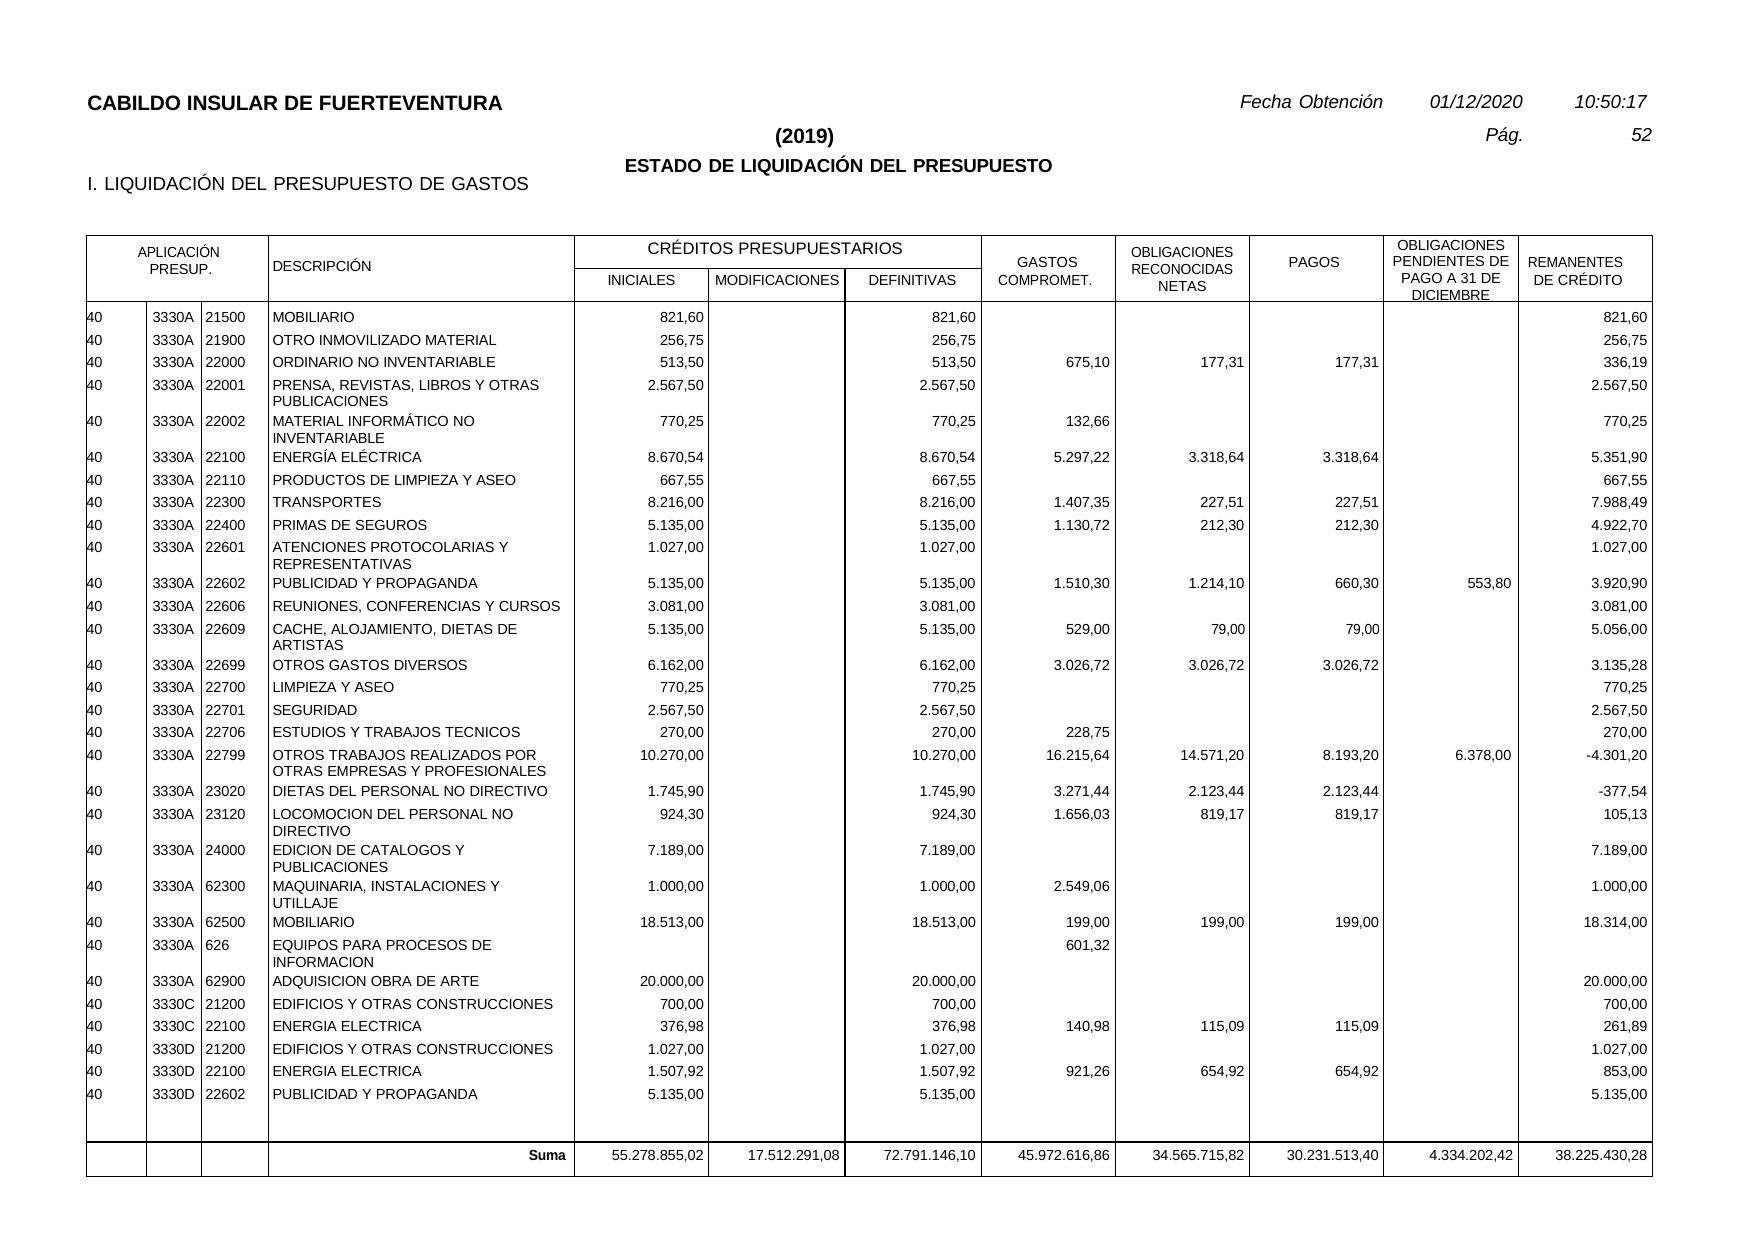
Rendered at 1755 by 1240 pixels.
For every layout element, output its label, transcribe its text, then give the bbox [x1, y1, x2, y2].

table_cell 22602 [202, 1083, 268, 1141]
table_cell 40 [87, 574, 146, 595]
table_cell 1.510,30 [982, 574, 1115, 595]
table_cell 4.922,70 [1519, 513, 1652, 536]
table_cell 5.135,00 [575, 574, 708, 595]
table_cell 18.314,00 [1519, 913, 1652, 933]
table_cell 1.000,00 [575, 876, 708, 894]
table_cell [87, 429, 146, 447]
table_cell [1116, 721, 1249, 743]
table_cell ENERGIA ELECTRICA [269, 1015, 574, 1037]
table_cell 256,75 [575, 328, 708, 351]
table_cell OTROS GASTOS DIVERSOS [269, 655, 574, 676]
table_cell MAQUINARIA, INSTALACIONES Y [269, 876, 574, 894]
table_cell 18.513,00 [846, 913, 981, 933]
table_cell 22601 [202, 536, 268, 555]
table_cell 40 [87, 802, 146, 822]
table_cell MATERIAL INFORMÁTICO NO [269, 411, 574, 429]
table_cell 336,19 [1519, 351, 1652, 373]
table_cell MOBILIARIO [269, 913, 574, 933]
table_cell [1116, 840, 1249, 858]
table_cell 227,51 [1250, 491, 1383, 513]
table_cell 22100 [202, 1015, 268, 1037]
table_cell ORDINARIO NO INVENTARIABLE [269, 351, 574, 373]
table_cell LOCOMOCION DEL PERSONAL NO [269, 802, 574, 822]
table_cell REPRESENTATIVAS [269, 555, 574, 574]
table_cell INVENTARIABLE [269, 429, 574, 447]
table_cell [1116, 953, 1249, 971]
table_cell 22799 [202, 743, 268, 763]
table_cell 3330A [147, 491, 201, 513]
table_cell [575, 763, 708, 781]
table_cell [87, 858, 146, 876]
table_cell 1.027,00 [575, 536, 708, 555]
table_cell [982, 953, 1115, 971]
table_cell [202, 953, 268, 971]
table_cell 3330A [147, 574, 201, 595]
table_cell 2.549,06 [982, 876, 1115, 894]
table_cell [982, 373, 1115, 393]
table_cell 7.189,00 [575, 840, 708, 858]
table_cell 3330D [147, 1060, 201, 1082]
table_cell 821,60 [846, 302, 981, 328]
table_cell DIETAS DEL PERSONAL NO DIRECTIVO [269, 781, 574, 802]
table_cell 132,66 [982, 411, 1115, 429]
table_cell [1116, 822, 1249, 840]
table_cell 770,25 [1519, 676, 1652, 698]
table_cell 40 [87, 971, 146, 992]
table_cell [1384, 721, 1518, 743]
table_header PAGOS [1250, 236, 1383, 301]
table_cell OTRO INMOVILIZADO MATERIAL [269, 328, 574, 351]
table_cell 212,30 [1250, 513, 1383, 536]
table_cell 62300 [202, 876, 268, 894]
table_cell 5.135,00 [575, 1083, 708, 1141]
table_cell 40 [87, 617, 146, 637]
table_cell 22700 [202, 676, 268, 698]
table_cell [1250, 468, 1383, 491]
table_cell 6.162,00 [846, 655, 981, 676]
table_cell 40 [87, 840, 146, 858]
table_cell [982, 468, 1115, 491]
table_cell [1250, 393, 1383, 411]
table_cell 40 [87, 655, 146, 676]
table_cell 177,31 [1116, 302, 1249, 373]
table_cell [1384, 698, 1518, 721]
table_cell 5.135,00 [846, 617, 981, 637]
table_cell 700,00 [846, 993, 981, 1015]
table_cell 40 [87, 468, 146, 491]
table_cell 40 [87, 876, 146, 894]
table_cell [575, 822, 708, 840]
table_cell [846, 393, 981, 411]
table_cell 22110 [202, 468, 268, 491]
table_cell 45.972.616,86 [982, 1143, 1115, 1176]
table_cell 2.567,50 [1519, 373, 1652, 393]
table_cell 821,60 [575, 302, 708, 328]
table_cell 40 [87, 993, 146, 1015]
table_cell 3330A [147, 933, 201, 953]
table_cell REUNIONES, CONFERENCIAS Y CURSOS [269, 595, 574, 617]
table_cell 22300 [202, 491, 268, 513]
table_header OBLIGACIONES RECONOCIDAS NETAS [1116, 236, 1249, 301]
table_cell [202, 637, 268, 655]
table_cell EQUIPOS PARA PROCESOS DE [269, 933, 574, 953]
table_cell [87, 393, 146, 411]
table_cell 3330A [147, 971, 201, 992]
table_cell 1.214,10 [1116, 574, 1249, 595]
table_cell [87, 637, 146, 655]
table_cell 228,75 [982, 721, 1115, 743]
table_cell 177,31 [1250, 302, 1383, 373]
table_cell 3.318,64 [1250, 448, 1383, 468]
table_cell 770,25 [575, 676, 708, 698]
table_cell 40 [87, 1038, 146, 1060]
table_cell [982, 637, 1115, 655]
table_cell 5.135,00 [1519, 1083, 1652, 1141]
table_cell [1384, 637, 1518, 655]
table_cell [982, 822, 1115, 840]
table_cell 40 [87, 1015, 146, 1037]
table_cell [1519, 858, 1652, 876]
table_cell 40 [87, 1060, 146, 1082]
table_cell 40 [87, 328, 146, 351]
table_cell PRIMAS DE SEGUROS [269, 513, 574, 536]
table_cell [1116, 676, 1249, 698]
table_cell [1116, 933, 1249, 953]
table_cell 105,13 [1519, 802, 1652, 822]
table_cell 1.027,00 [846, 536, 981, 555]
table_cell 22400 [202, 513, 268, 536]
table_cell 3.318,64 [1116, 448, 1249, 468]
table_cell 660,30 [1250, 574, 1383, 595]
table_cell [982, 536, 1115, 555]
table_cell [1116, 555, 1249, 574]
table_cell [1519, 637, 1652, 655]
table_cell 21200 [202, 993, 268, 1015]
table_cell [982, 393, 1115, 411]
table_cell 40 [87, 513, 146, 536]
table_cell 675,10 [982, 302, 1115, 373]
table_cell 1.027,00 [846, 1038, 981, 1060]
table_cell [147, 555, 201, 574]
table_cell [846, 895, 981, 913]
table_cell 3330D [147, 1038, 201, 1060]
table_cell 261,89 [1519, 1015, 1652, 1037]
table_cell [1250, 721, 1383, 743]
table_cell [1250, 373, 1383, 393]
table_cell 79,00 [1116, 617, 1249, 637]
table_cell [1250, 555, 1383, 574]
table_cell [1384, 655, 1518, 676]
table_cell 21200 [202, 1038, 268, 1060]
table_cell UTILLAJE [269, 895, 574, 913]
table_cell 667,55 [846, 468, 981, 491]
table_cell 62900 [202, 971, 268, 992]
table_cell 38.225.430,28 [1519, 1143, 1652, 1176]
table_cell 2.567,50 [575, 373, 708, 393]
table_header APLICACIÓN PRESUP. [87, 236, 268, 301]
table_cell 40 [87, 1083, 146, 1141]
table_cell [846, 822, 981, 840]
table_cell [575, 429, 708, 447]
table_cell 1.027,00 [1519, 536, 1652, 555]
table_cell [202, 555, 268, 574]
table_cell [1250, 637, 1383, 655]
table_cell 770,25 [575, 411, 708, 429]
table_cell 2.567,50 [1519, 698, 1652, 721]
table_cell 40 [87, 373, 146, 393]
table_cell [575, 895, 708, 913]
table_cell ATENCIONES PROTOCOLARIAS Y [269, 536, 574, 555]
table_cell [982, 676, 1115, 698]
table_cell 2.567,50 [575, 698, 708, 721]
table_cell 115,09 [1116, 1015, 1249, 1037]
table_cell 5.056,00 [1519, 617, 1652, 637]
table_cell ADQUISICION OBRA DE ARTE [269, 971, 574, 992]
table_cell 3330A [147, 876, 201, 894]
table_cell [1384, 595, 1518, 617]
table_cell DEFINITIVAS [846, 269, 981, 301]
table_cell 924,30 [846, 802, 981, 822]
table_cell 22706 [202, 721, 268, 743]
table_cell [1116, 637, 1249, 655]
table_cell [846, 555, 981, 574]
table_cell 3.026,72 [1250, 655, 1383, 676]
table_cell [147, 763, 201, 781]
table_cell 5.135,00 [575, 513, 708, 536]
table_cell SEGURIDAD [269, 698, 574, 721]
table_cell 7.189,00 [846, 840, 981, 858]
table_cell [1116, 595, 1249, 617]
table_cell [1250, 993, 1383, 1015]
table_cell 22606 [202, 595, 268, 617]
table_cell [1116, 971, 1249, 992]
table_cell 924,30 [575, 802, 708, 822]
table_cell 40 [87, 536, 146, 555]
table_cell 3.026,72 [1116, 655, 1249, 676]
table_cell [202, 429, 268, 447]
table_cell 212,30 [1116, 513, 1249, 536]
table_cell 72.791.146,10 [846, 1143, 981, 1176]
table_cell 821,60 [1519, 302, 1652, 328]
table_cell Suma [269, 1143, 574, 1176]
table_cell 5.351,90 [1519, 448, 1652, 468]
table_cell 770,25 [846, 676, 981, 698]
table_cell 3330A [147, 351, 201, 373]
table_cell 40 [87, 721, 146, 743]
table_cell [87, 953, 146, 971]
table_cell 3330A [147, 655, 201, 676]
table_cell [147, 895, 201, 913]
table_cell PRENSA, REVISTAS, LIBROS Y OTRAS [269, 373, 574, 393]
table_cell [202, 1143, 268, 1176]
table_cell 4.334.202,42 [1384, 1143, 1518, 1176]
table_cell 770,25 [1519, 411, 1652, 429]
table_cell -377,54 [1519, 781, 1652, 802]
table_cell [982, 555, 1115, 574]
table_cell [982, 698, 1115, 721]
table_cell [846, 858, 981, 876]
table_cell 667,55 [1519, 468, 1652, 491]
table_cell [1116, 536, 1249, 555]
table_cell [982, 858, 1115, 876]
table_cell [1250, 595, 1383, 617]
table_cell [846, 429, 981, 447]
table_cell 22100 [202, 448, 268, 468]
table_cell 654,92 [1116, 1060, 1249, 1141]
table_cell 1.000,00 [846, 876, 981, 894]
table_cell [1519, 763, 1652, 781]
table_cell EDIFICIOS Y OTRAS CONSTRUCCIONES [269, 993, 574, 1015]
table_cell 3330A [147, 802, 201, 822]
table_cell [1116, 876, 1249, 894]
table_cell 40 [87, 595, 146, 617]
table_cell 376,98 [575, 1015, 708, 1037]
table_cell 256,75 [1519, 328, 1652, 351]
table_cell 770,25 [846, 411, 981, 429]
table_cell [147, 429, 201, 447]
table_cell 3.081,00 [846, 595, 981, 617]
table_cell [982, 971, 1115, 992]
table_cell [202, 858, 268, 876]
table_cell [1519, 822, 1652, 840]
table_cell CACHE, ALOJAMIENTO, DIETAS DE [269, 617, 574, 637]
table_cell 23020 [202, 781, 268, 802]
table_cell 3330A [147, 595, 201, 617]
table_cell 2.567,50 [846, 373, 981, 393]
table_cell 22701 [202, 698, 268, 721]
table_cell [846, 933, 981, 953]
table_cell 6.162,00 [575, 655, 708, 676]
table_cell 140,98 [982, 1015, 1115, 1037]
table_cell 256,75 [846, 328, 981, 351]
table_cell [1519, 953, 1652, 971]
table_cell 654,92 [1250, 1060, 1383, 1141]
table_cell 22100 [202, 1060, 268, 1082]
table_cell 3330C [147, 1015, 201, 1037]
table_cell 22002 [202, 411, 268, 429]
table_cell 3330A [147, 840, 201, 858]
table_cell [87, 763, 146, 781]
table_cell [147, 637, 201, 655]
table_cell 270,00 [846, 721, 981, 743]
table_cell OTRAS EMPRESAS Y PROFESIONALES [269, 763, 574, 781]
table_cell 3.271,44 [982, 781, 1115, 802]
table_cell 2.123,44 [1250, 781, 1383, 802]
table_cell 667,55 [575, 468, 708, 491]
table_cell 227,51 [1116, 491, 1249, 513]
table_cell 18.513,00 [575, 913, 708, 933]
table_cell [1519, 393, 1652, 411]
table_cell 40 [87, 781, 146, 802]
table_cell [147, 393, 201, 411]
table_cell [1250, 876, 1383, 894]
table_cell 3330A [147, 536, 201, 555]
table_cell 40 [87, 448, 146, 468]
table_cell 3330A [147, 781, 201, 802]
table_cell 3330A [147, 513, 201, 536]
table_cell 700,00 [1519, 993, 1652, 1015]
table_cell 3330A [147, 913, 201, 933]
table_cell 40 [87, 698, 146, 721]
table_cell [1250, 895, 1383, 913]
table_cell 6.378,00 [1384, 743, 1518, 1141]
table_cell 626 [202, 933, 268, 953]
table_cell ENERGIA ELECTRICA [269, 1060, 574, 1082]
table_cell [202, 895, 268, 913]
table_cell 1.656,03 [982, 802, 1115, 822]
table_cell 7.189,00 [1519, 840, 1652, 858]
table_cell 22001 [202, 373, 268, 393]
table_cell [982, 595, 1115, 617]
table_cell 14.571,20 [1116, 743, 1249, 763]
table_cell 5.135,00 [846, 513, 981, 536]
table_cell 2.567,50 [846, 698, 981, 721]
table_cell [1116, 858, 1249, 876]
table_cell 8.216,00 [575, 491, 708, 513]
table_cell 376,98 [846, 1015, 981, 1037]
table_cell DIRECTIVO [269, 822, 574, 840]
table_cell 8.670,54 [575, 448, 708, 468]
table_cell 3330A [147, 302, 201, 328]
table_cell 3330A [147, 468, 201, 491]
table_cell EDIFICIOS Y OTRAS CONSTRUCCIONES [269, 1038, 574, 1060]
table_cell EDICION DE CATALOGOS Y [269, 840, 574, 858]
table_cell [982, 895, 1115, 913]
table_cell [147, 1143, 201, 1176]
table_cell 23120 [202, 802, 268, 822]
table_cell [202, 763, 268, 781]
table_cell 3.081,00 [575, 595, 708, 617]
table_cell [982, 993, 1115, 1015]
table_cell 40 [87, 933, 146, 953]
table_cell 921,26 [982, 1060, 1115, 1141]
table_cell [1250, 933, 1383, 953]
table_cell 3330A [147, 743, 201, 763]
table_cell 8.216,00 [846, 491, 981, 513]
table_cell [1519, 555, 1652, 574]
table_cell 40 [87, 411, 146, 429]
table_cell 199,00 [982, 913, 1115, 933]
table_cell 3.920,90 [1519, 574, 1652, 595]
table_cell 819,17 [1116, 802, 1249, 822]
table_cell [1116, 1038, 1249, 1060]
table_cell 22602 [202, 574, 268, 595]
table_cell 3330A [147, 721, 201, 743]
table_cell 115,09 [1250, 1015, 1383, 1037]
table_cell 40 [87, 676, 146, 698]
table_cell 10.270,00 [575, 743, 708, 763]
table_cell 16.215,64 [982, 743, 1115, 763]
table_header REMANENTES DE CRÉDITO [1519, 236, 1652, 301]
table_cell 3330A [147, 373, 201, 393]
table_cell [1250, 822, 1383, 840]
table_cell 529,00 [982, 617, 1115, 637]
table_cell 270,00 [1519, 721, 1652, 743]
table_cell INICIALES [575, 269, 708, 301]
table_cell 20.000,00 [575, 971, 708, 992]
table_cell [1116, 411, 1249, 429]
table_cell 40 [87, 302, 146, 328]
table_cell 1.507,92 [846, 1060, 981, 1082]
table_cell MODIFICACIONES [709, 269, 844, 301]
table_header DESCRIPCIÓN [269, 236, 574, 301]
table_cell PRODUCTOS DE LIMPIEZA Y ASEO [269, 468, 574, 491]
table_cell [1116, 993, 1249, 1015]
table_cell [575, 933, 708, 953]
table_cell 5.135,00 [846, 1083, 981, 1141]
table_cell 2.123,44 [1116, 781, 1249, 802]
table_cell 40 [87, 491, 146, 513]
table_cell MOBILIARIO [269, 302, 574, 328]
table_cell 1.407,35 [982, 491, 1115, 513]
table_cell 1.507,92 [575, 1060, 708, 1082]
table_cell 40 [87, 351, 146, 373]
table_cell 79,00 [1250, 617, 1383, 637]
table_cell [1250, 429, 1383, 447]
table_cell [846, 637, 981, 655]
table_cell [1116, 429, 1249, 447]
table_cell 3330D [147, 1083, 201, 1141]
table_cell [575, 393, 708, 411]
table_cell 601,32 [982, 933, 1115, 953]
table_cell ESTUDIOS Y TRABAJOS TECNICOS [269, 721, 574, 743]
table_cell 199,00 [1116, 913, 1249, 933]
table_cell 22699 [202, 655, 268, 676]
table_cell ENERGÍA ELÉCTRICA [269, 448, 574, 468]
table_cell 21500 [202, 302, 268, 328]
table_cell [1116, 393, 1249, 411]
table_cell [575, 555, 708, 574]
table_cell 10.270,00 [846, 743, 981, 763]
table_cell [1250, 1038, 1383, 1060]
table_cell 1.130,72 [982, 513, 1115, 536]
table_cell [1116, 698, 1249, 721]
table_cell 21900 [202, 328, 268, 351]
table_cell 24000 [202, 840, 268, 858]
table_cell [1519, 933, 1652, 953]
table_cell 1.000,00 [1519, 876, 1652, 894]
table_cell PUBLICIDAD Y PROPAGANDA [269, 1083, 574, 1141]
table_cell [709, 302, 844, 1141]
table_cell 8.670,54 [846, 448, 981, 468]
table_cell 270,00 [575, 721, 708, 743]
table_cell 34.565.715,82 [1116, 1143, 1249, 1176]
table_cell [1384, 617, 1518, 637]
table_cell 199,00 [1250, 913, 1383, 933]
table_cell [1250, 411, 1383, 429]
table_cell 3330A [147, 411, 201, 429]
table_cell 20.000,00 [1519, 971, 1652, 992]
table_cell 819,17 [1250, 802, 1383, 822]
table_cell 1.745,90 [575, 781, 708, 802]
table_cell 3.135,28 [1519, 655, 1652, 676]
table_cell -4.301,20 [1519, 743, 1652, 763]
table_cell TRANSPORTES [269, 491, 574, 513]
table_cell 8.193,20 [1250, 743, 1383, 763]
table_cell [575, 858, 708, 876]
table_cell 40 [87, 743, 146, 763]
table_cell 3330A [147, 676, 201, 698]
table_header CRÉDITOS PRESUPUESTARIOS [575, 236, 981, 268]
table_cell 3330A [147, 617, 201, 637]
table_cell 17.512.291,08 [709, 1143, 844, 1176]
table_cell [147, 953, 201, 971]
table_cell [1116, 895, 1249, 913]
table_cell [202, 822, 268, 840]
table_cell 20.000,00 [846, 971, 981, 992]
table_cell ARTISTAS [269, 637, 574, 655]
table_cell [982, 840, 1115, 858]
table_cell 22609 [202, 617, 268, 637]
table_cell [1250, 971, 1383, 992]
table_cell 55.278.855,02 [575, 1143, 708, 1176]
table_cell [1519, 895, 1652, 913]
table_cell 3.081,00 [1519, 595, 1652, 617]
table_cell 5.135,00 [846, 574, 981, 595]
table_cell 3330A [147, 328, 201, 351]
table_cell [1384, 676, 1518, 698]
table_cell [575, 953, 708, 971]
table_cell OTROS TRABAJOS REALIZADOS POR [269, 743, 574, 763]
table_cell [147, 822, 201, 840]
table_cell [846, 953, 981, 971]
table_cell 5.135,00 [575, 617, 708, 637]
table_cell 1.745,90 [846, 781, 981, 802]
table_cell [1519, 429, 1652, 447]
table_cell INFORMACION [269, 953, 574, 971]
table_cell [87, 1143, 146, 1176]
table_header GASTOS COMPROMET. [982, 236, 1115, 301]
table_cell [1116, 373, 1249, 393]
table_cell [1250, 858, 1383, 876]
table_cell PUBLICACIONES [269, 858, 574, 876]
table_cell PUBLICACIONES [269, 393, 574, 411]
table_cell 30.231.513,40 [1250, 1143, 1383, 1176]
table_cell 40 [87, 913, 146, 933]
table_cell 7.988,49 [1519, 491, 1652, 513]
table_cell [147, 858, 201, 876]
table_cell 513,50 [846, 351, 981, 373]
table_cell 62500 [202, 913, 268, 933]
table_cell 3330C [147, 993, 201, 1015]
table_cell [87, 895, 146, 913]
table_cell [846, 763, 981, 781]
table_cell [1250, 763, 1383, 781]
table_cell 22000 [202, 351, 268, 373]
table_cell [1116, 468, 1249, 491]
table_cell 1.027,00 [1519, 1038, 1652, 1060]
table_cell 5.297,22 [982, 448, 1115, 468]
table_cell [202, 393, 268, 411]
table_cell [87, 555, 146, 574]
table_header OBLIGACIONES PENDIENTES DE PAGO A 31 DE DICIEMBRE [1384, 236, 1518, 301]
table_cell LIMPIEZA Y ASEO [269, 676, 574, 698]
table_cell 3.026,72 [982, 655, 1115, 676]
table_cell [1250, 840, 1383, 858]
table_cell [1250, 676, 1383, 698]
table_cell [982, 1038, 1115, 1060]
table_cell 853,00 [1519, 1060, 1652, 1082]
table_cell [87, 822, 146, 840]
table_cell [575, 637, 708, 655]
table_cell [1250, 698, 1383, 721]
table_cell [1250, 536, 1383, 555]
table_cell 1.027,00 [575, 1038, 708, 1060]
table_cell [1250, 953, 1383, 971]
table_cell [982, 763, 1115, 781]
table_cell 3330A [147, 448, 201, 468]
table_cell 700,00 [575, 993, 708, 1015]
table_cell PUBLICIDAD Y PROPAGANDA [269, 574, 574, 595]
table_cell [982, 429, 1115, 447]
table_cell [1116, 763, 1249, 781]
table_cell 3330A [147, 698, 201, 721]
table_cell 553,80 [1384, 302, 1518, 595]
table_cell 513,50 [575, 351, 708, 373]
